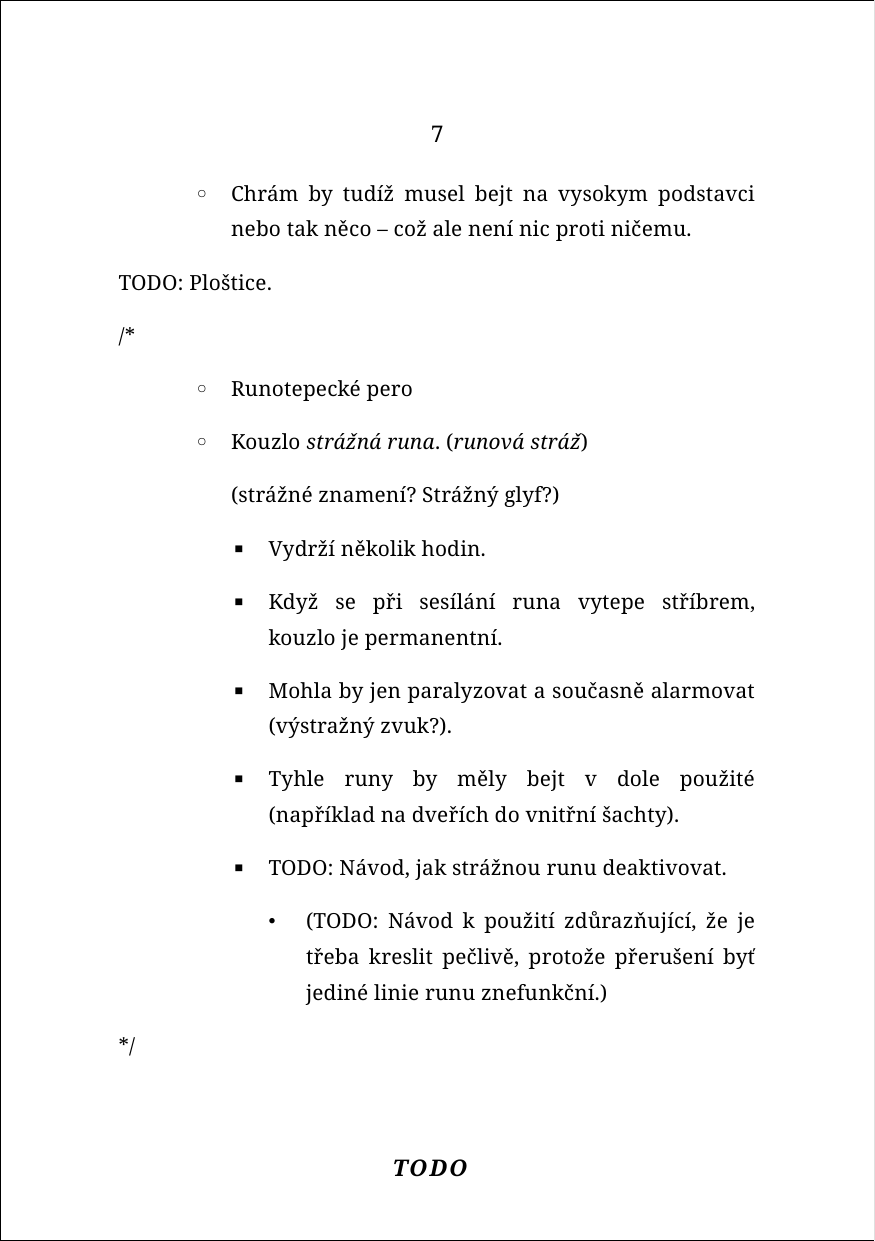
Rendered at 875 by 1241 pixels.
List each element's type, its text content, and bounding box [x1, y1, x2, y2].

list Runotepecké pero [193, 374, 756, 403]
list Mohla by jen paralyzovat a současně alarmovat (výstražný zvuk?). [231, 676, 756, 740]
text TODO: Ploštice. [118, 268, 756, 296]
list Tyhle runy by měly bejt v dole použité (například na dveřích do vnitřní šachty). [231, 764, 756, 828]
list Vydrží několik hodin. [231, 534, 756, 562]
list TODO: Návod, jak strážnou runu deaktivovat. [231, 853, 756, 882]
text */ [118, 1031, 756, 1059]
list (TODO: Návod k použití zdůrazňující, že je třeba kreslit pečlivě, protože přerušení byť jediné linie runu znefunkční.) [268, 907, 756, 1006]
list Kouzlo strážná runa. (runová stráž) [193, 427, 756, 456]
list Chrám by tudíž musel bejt na vysokym podstavci nebo tak něco – což ale není nic proti ničemu. [193, 179, 756, 243]
list Když se při sesílání runa vytepe stříbrem, kouzlo je permanentní. [231, 587, 756, 651]
list (strážné znamení? Strážný glyf?) [193, 481, 756, 509]
text /* [118, 321, 756, 349]
